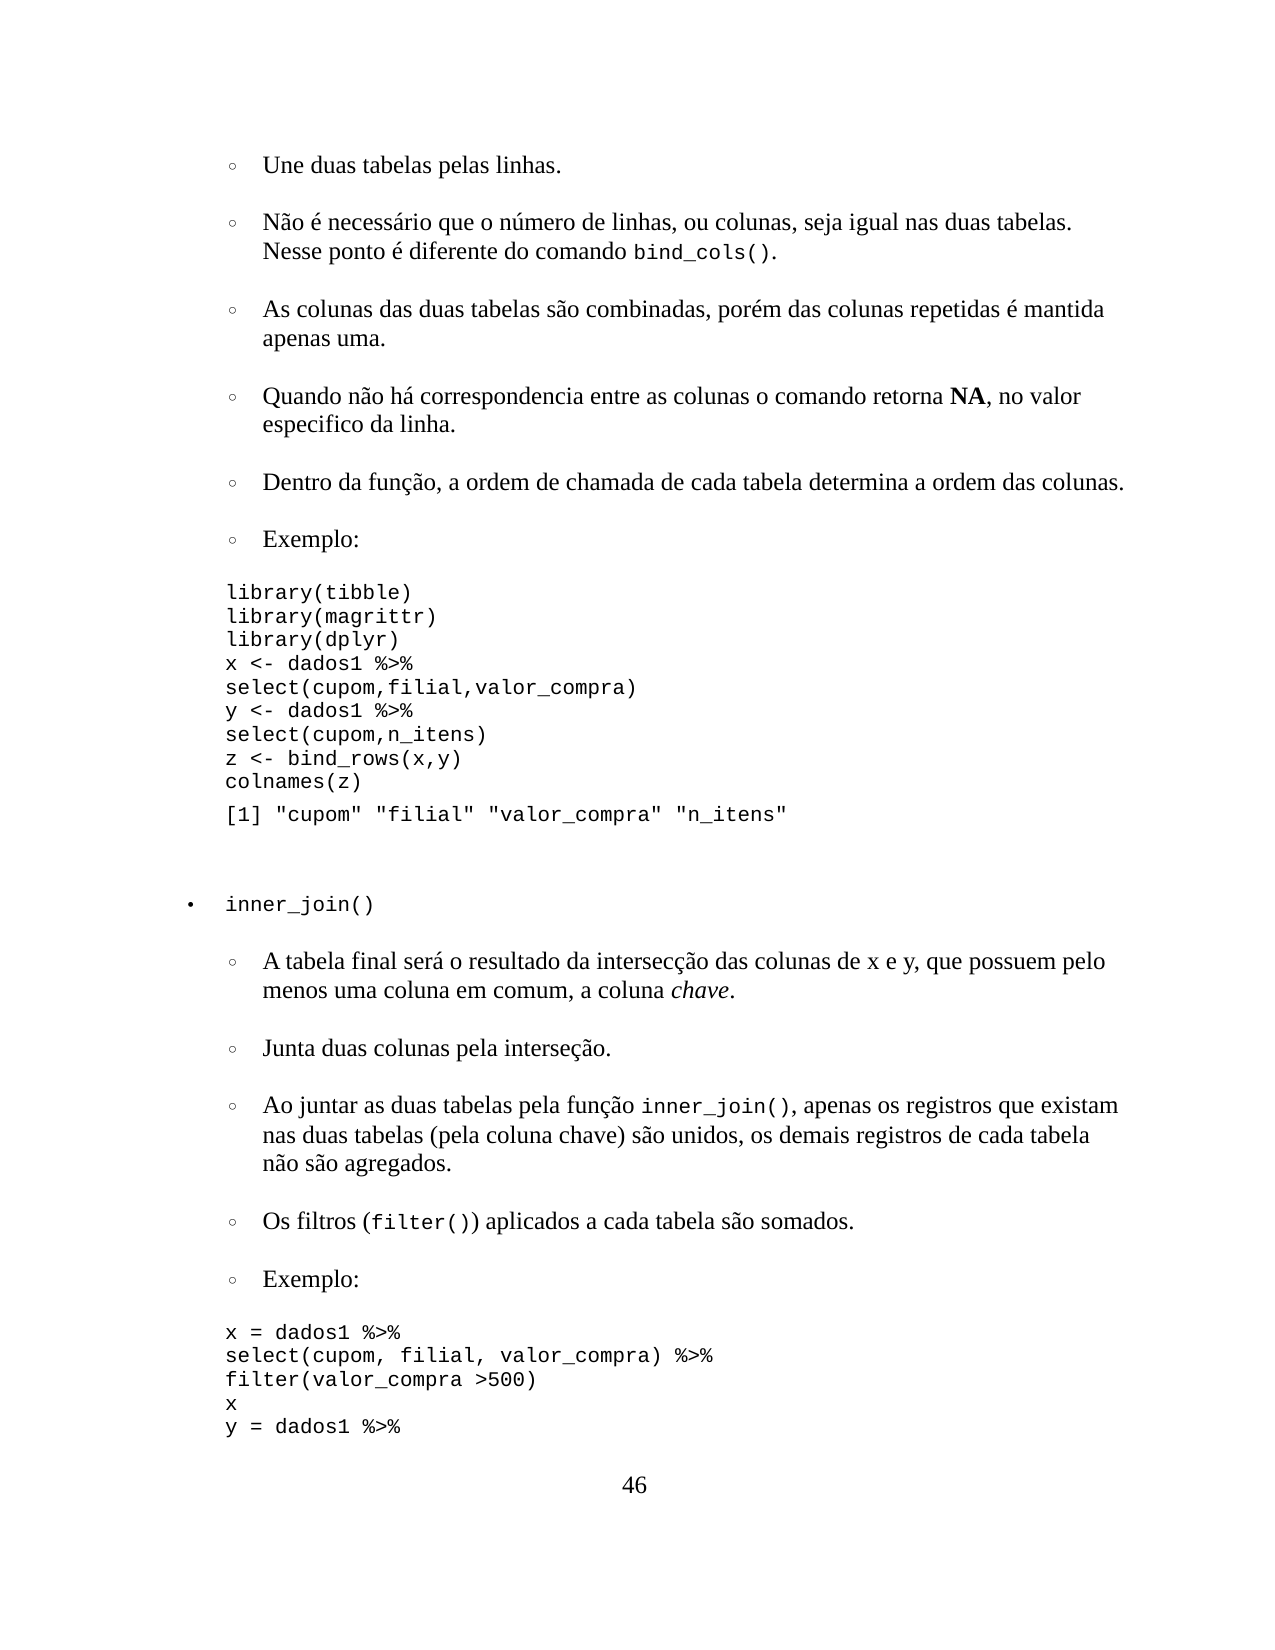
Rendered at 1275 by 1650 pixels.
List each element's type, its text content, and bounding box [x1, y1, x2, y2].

list select(cupom,filial,valor_compra) [187, 677, 1125, 700]
list y <- dados1 %>% [187, 700, 1125, 724]
list select(cupom,n_itens) [187, 724, 1125, 748]
list y = dados1 %>% [187, 1416, 1125, 1440]
list Quando não há correspondencia entre as colunas o comando retorna NA, no valor especifico da linha. [225, 381, 1125, 467]
list As colunas das duas tabelas são combinadas, porém das colunas repetidas é mantida apenas uma. [225, 294, 1125, 381]
list Junta duas colunas pela interseção. [225, 1033, 1125, 1090]
list A tabela final será o resultado da intersecção das colunas de x e y, que possuem pelo menos uma coluna em comum, a coluna chave. [225, 946, 1125, 1033]
list Dentro da função, a ordem de chamada de cada tabela determina a ordem das colunas. [225, 467, 1125, 524]
list x <- dados1 %>% [187, 653, 1125, 677]
list Ao juntar as duas tabelas pela função inner_join(), apenas os registros que existam nas duas tabelas (pela coluna chave) são unidos, os demais registros de cada tabela não são agregados. [225, 1090, 1125, 1206]
list x [187, 1393, 1125, 1416]
list Exemplo: [225, 1264, 1125, 1322]
list Não é necessário que o número de linhas, ou colunas, seja igual nas duas tabelas. Nesse ponto é diferente do comando bind_cols(). [225, 207, 1125, 294]
list library(dplyr) [187, 629, 1125, 653]
list library(tibble) [187, 582, 1125, 606]
list library(magrittr) [187, 606, 1125, 629]
list filter(valor_compra >500) [187, 1369, 1125, 1393]
list x = dados1 %>% [187, 1322, 1125, 1345]
list Exemplo: [225, 524, 1125, 582]
list Os filtros (filter()) aplicados a cada tabela são somados. [225, 1206, 1125, 1264]
list Une duas tabelas pelas linhas. [225, 150, 1125, 207]
list [1] "cupom" "filial" "valor_compra" "n_itens" [187, 804, 1125, 856]
list inner_join() [187, 894, 1125, 946]
list select(cupom, filial, valor_compra) %>% [187, 1345, 1125, 1369]
list colnames(z) [187, 771, 1125, 795]
list z <- bind_rows(x,y) [187, 748, 1125, 771]
